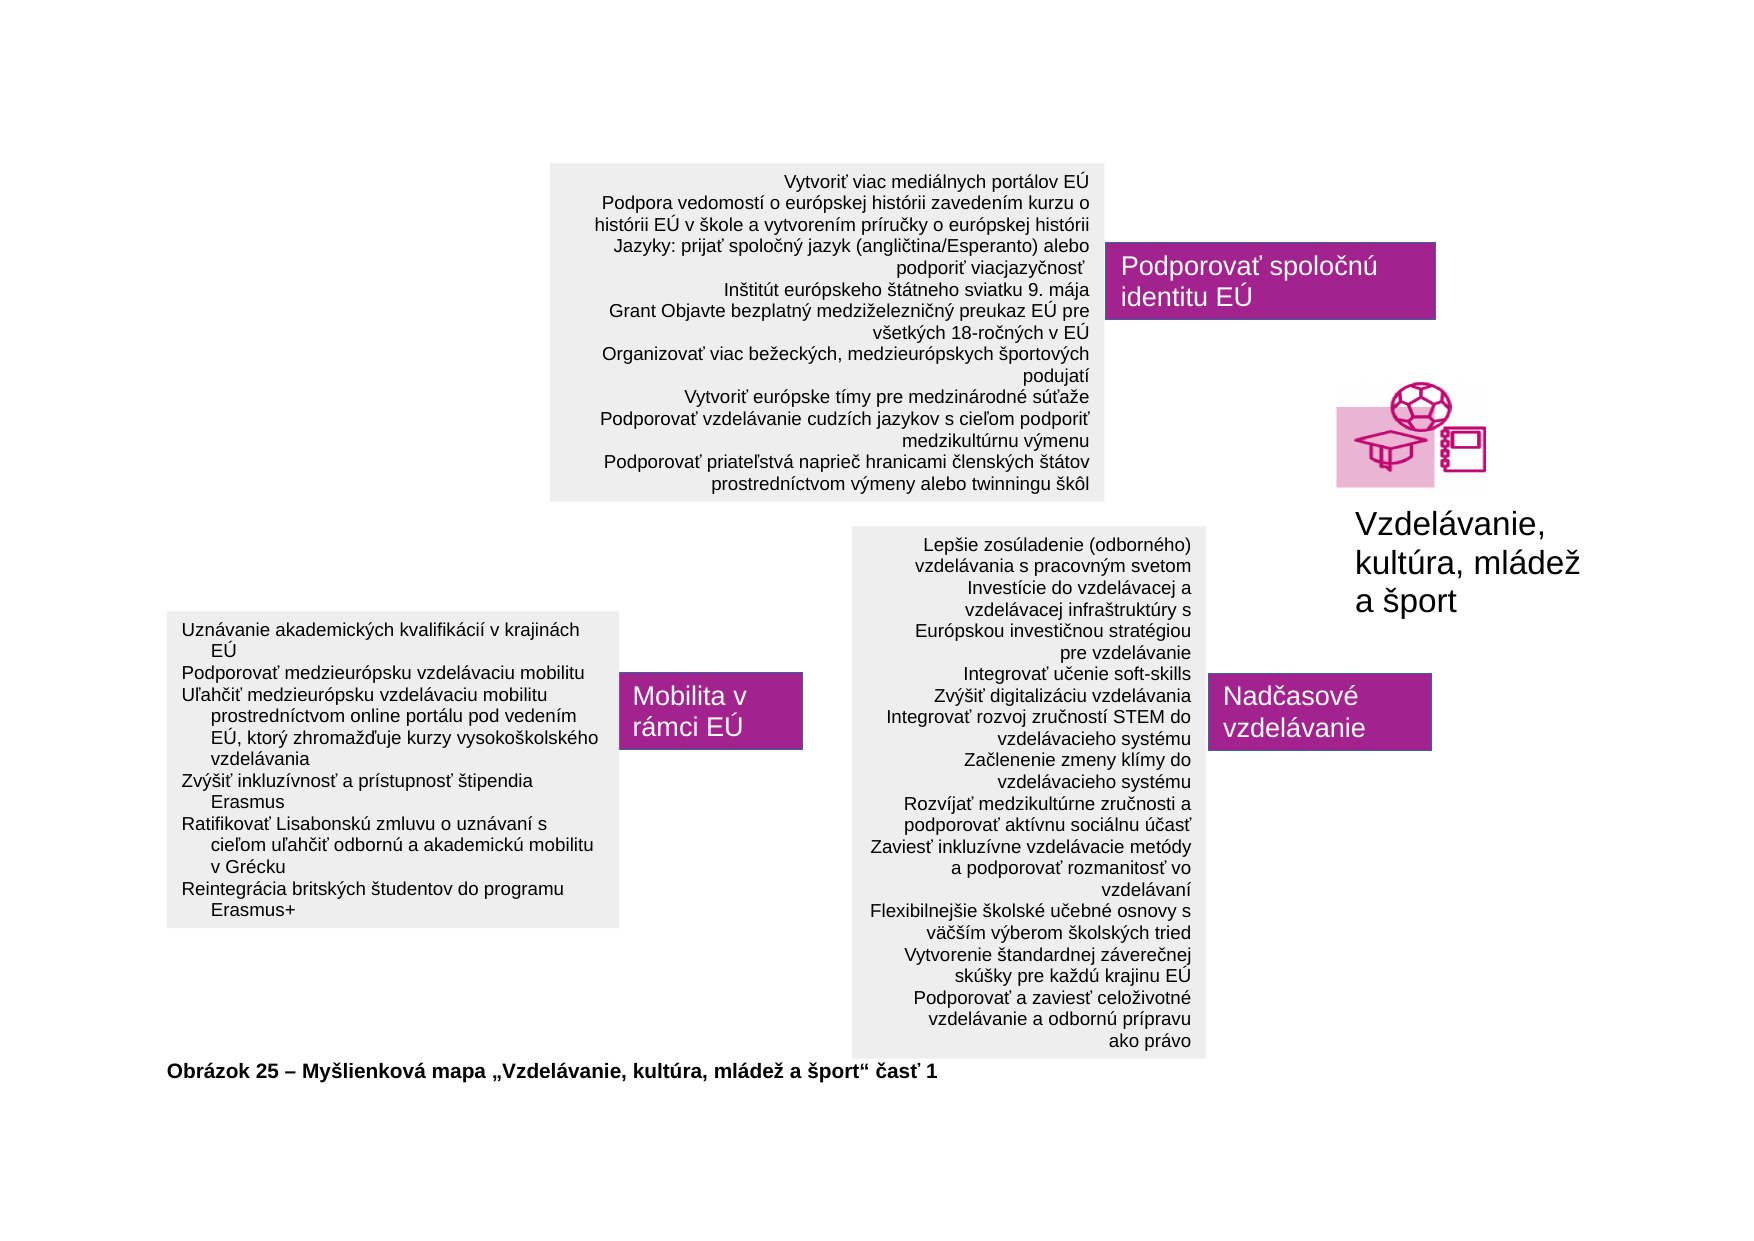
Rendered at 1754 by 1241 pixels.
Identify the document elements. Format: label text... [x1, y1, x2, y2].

text Obrázok 25 – Myšlienková mapa „Vzdelávanie, kultúra, mládež a šport“ časť 1 [167, 176, 1598, 1083]
picture [1335, 380, 1486, 491]
